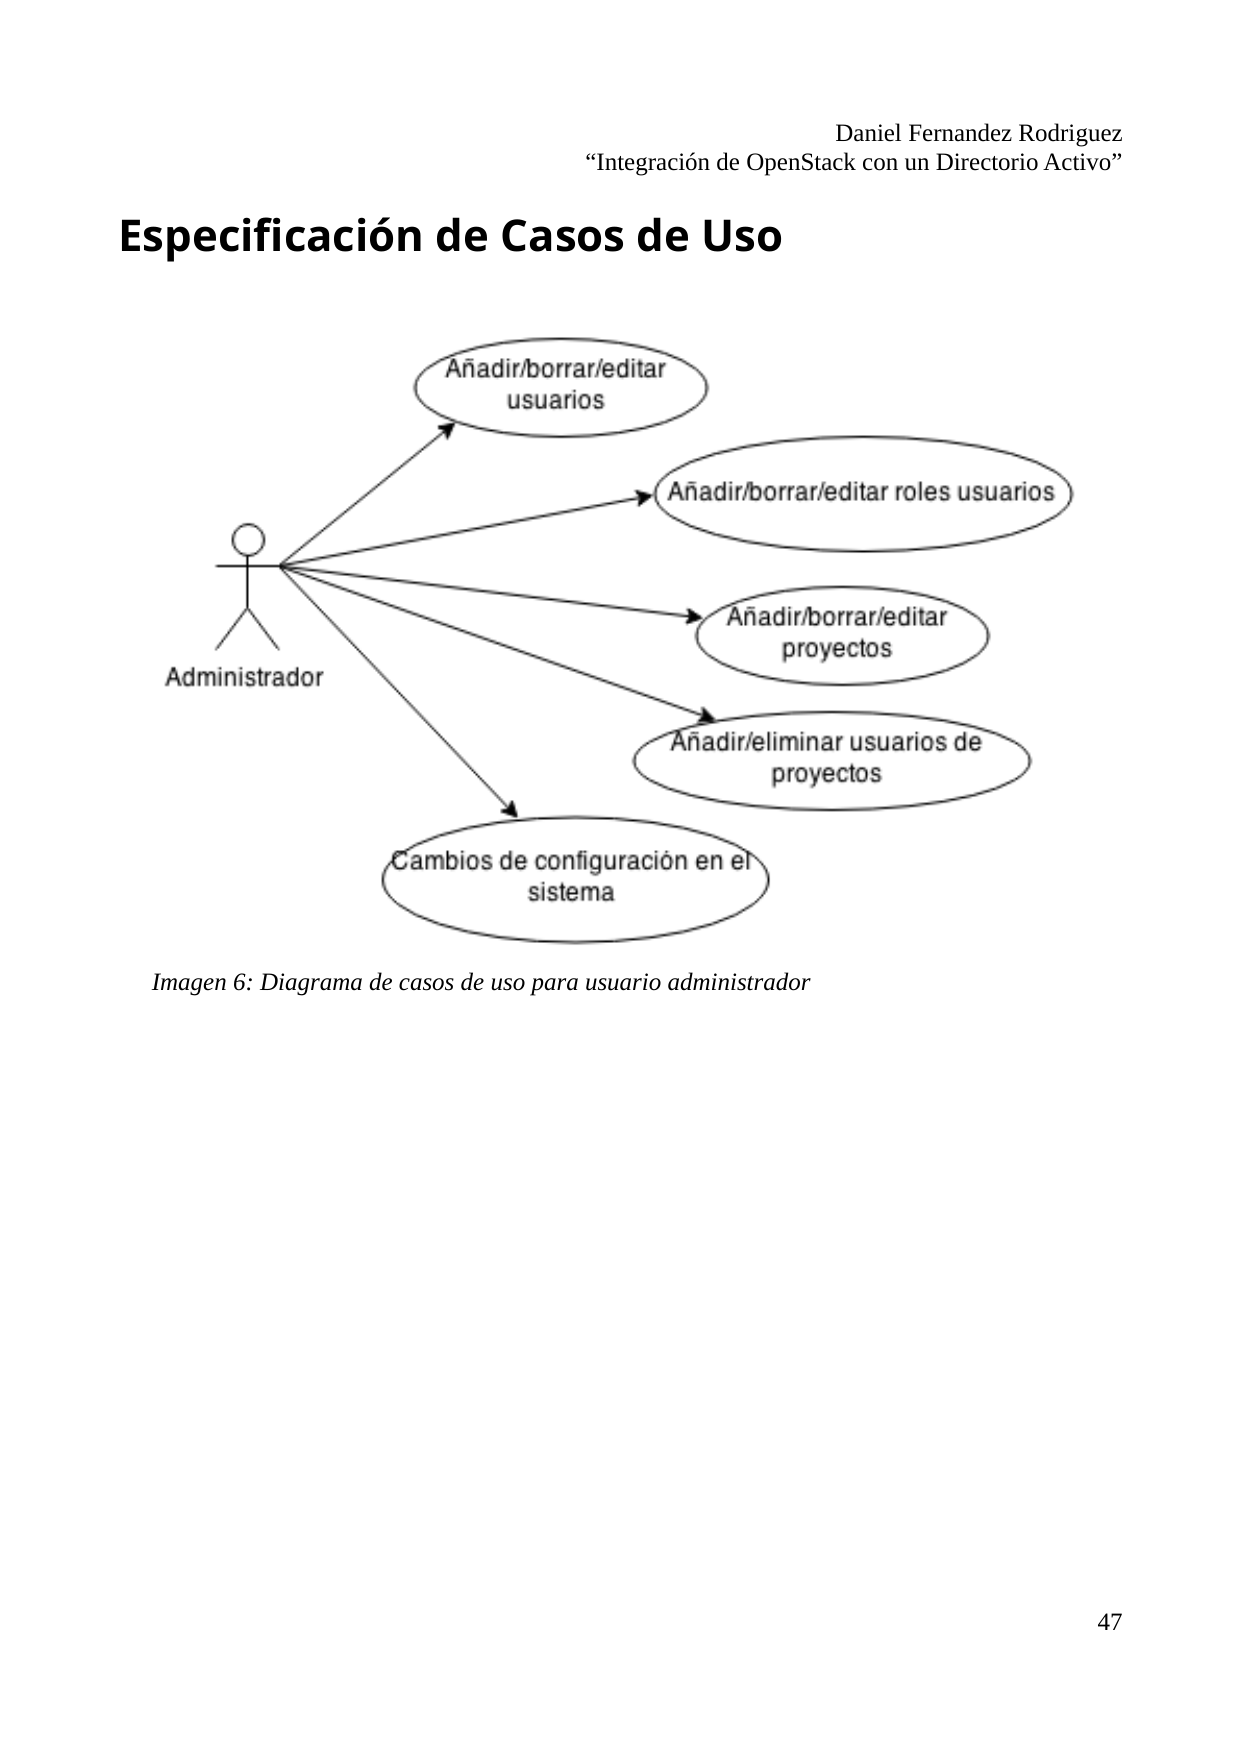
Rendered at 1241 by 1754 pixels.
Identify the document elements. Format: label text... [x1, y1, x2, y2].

text Imagen 6: Diagrama de casos de uso para usuario administrador [152, 968, 1089, 996]
subtitle Especificación de Casos de Uso [118, 205, 1122, 265]
picture [151, 307, 1089, 968]
